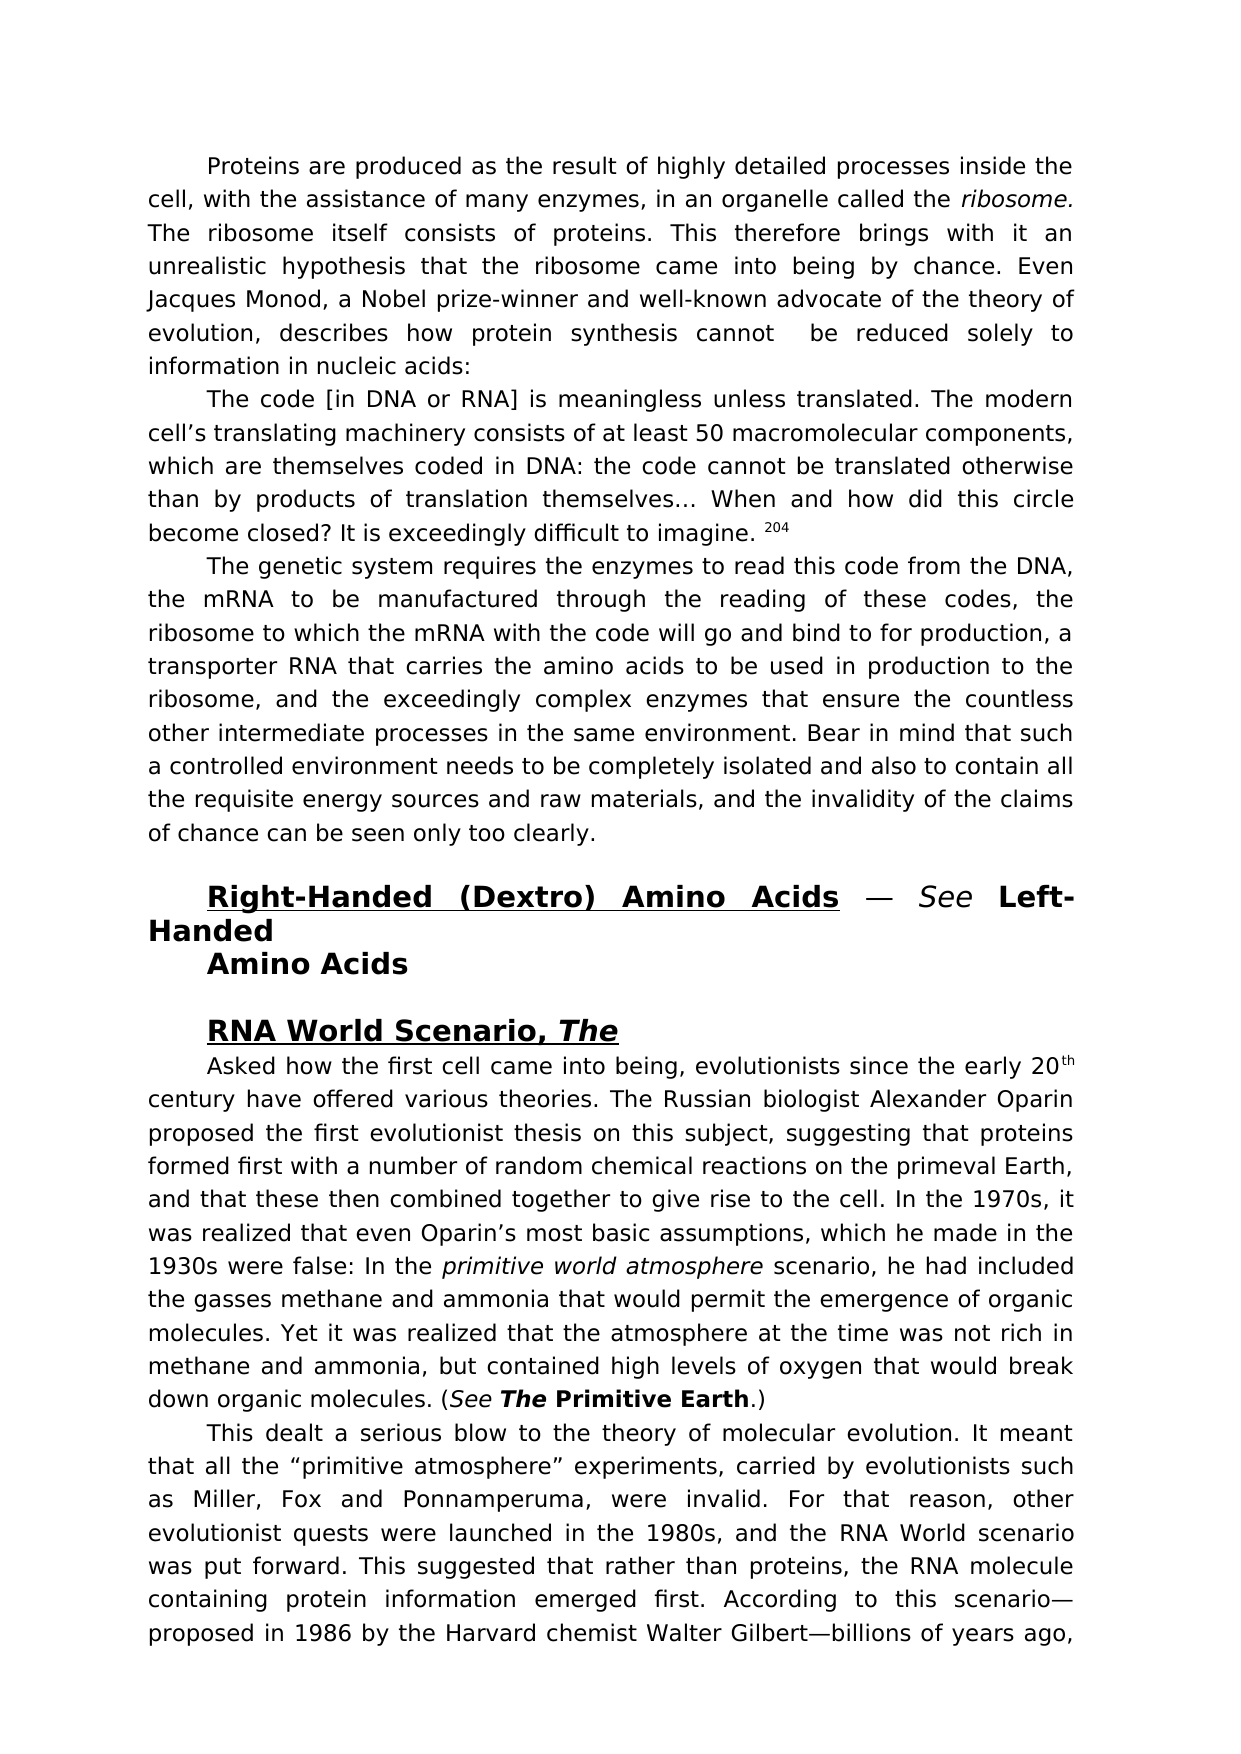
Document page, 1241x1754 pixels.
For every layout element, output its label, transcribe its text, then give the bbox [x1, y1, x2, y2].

text The code [in DNA or RNA] is meaningless unless translated. The modern cell’s translating machinery consists of at least 50 macromolecular components, which are themselves coded in DNA: the code cannot be translated otherwise than by products of translation themselves… When and how did this circle become closed? It is exceedingly difficult to imagine. [148, 381, 1075, 548]
text Right-Handed (Dextro) Amino Acids — See Left-Handed [148, 881, 1075, 948]
text The genetic system requires the enzymes to read this code from the DNA, the mRNA to be manufactured through the reading of these codes, the ribosome to which the mRNA with the code will go and bind to for production, a transporter RNA that carries the amino acids to be used in production to the ribosome, and the exceedingly complex enzymes that ensure the countless other intermediate processes in the same environment. Bear in mind that such a controlled environment needs to be completely isolated and also to contain all the requisite energy sources and raw materials, and the invalidity of the claims of chance can be seen only too clearly. [148, 548, 1075, 848]
text Amino Acids [148, 948, 1075, 981]
text RNA World Scenario, The [148, 1014, 1075, 1048]
text This dealt a serious blow to the theory of molecular evolution. It meant that all the “primitive atmosphere” experiments, carried by evolutionists such as Miller, Fox and Ponnamperuma, were invalid. For that reason, other evolutionist quests were launched in the 1980s, and the RNA World scenario was put forward. This suggested that rather than proteins, the RNA molecule containing protein information emerged first. According to this scenario—proposed in 1986 by the Harvard chemist Walter Gilbert—billions of years ago, [148, 1414, 1075, 1648]
text Proteins are produced as the result of highly detailed processes inside the cell, with the assistance of many enzymes, in an organelle called the ribosome. The ribosome itself consists of proteins. This therefore brings with it an unrealistic hypothesis that the ribosome came into being by chance. Even Jacques Monod, a Nobel prize-winner and well-known advocate of the theory of evolution, describes how protein synthesis cannot be reduced solely to information in nucleic acids: [148, 148, 1075, 381]
text Asked how the first cell came into being, evolutionists since the early 20th century have offered various theories. The Russian biologist Alexander Oparin proposed the first evolutionist thesis on this subject, suggesting that proteins formed first with a number of random chemical reactions on the primeval Earth, and that these then combined together to give rise to the cell. In the 1970s, it was realized that even Oparin’s most basic assumptions, which he made in the 1930s were false: In the primitive world atmosphere scenario, he had included the gasses methane and ammonia that would permit the emergence of organic molecules. Yet it was realized that the atmosphere at the time was not rich in methane and ammonia, but contained high levels of oxygen that would break down organic molecules. (See The Primitive Earth.) [148, 1048, 1075, 1414]
